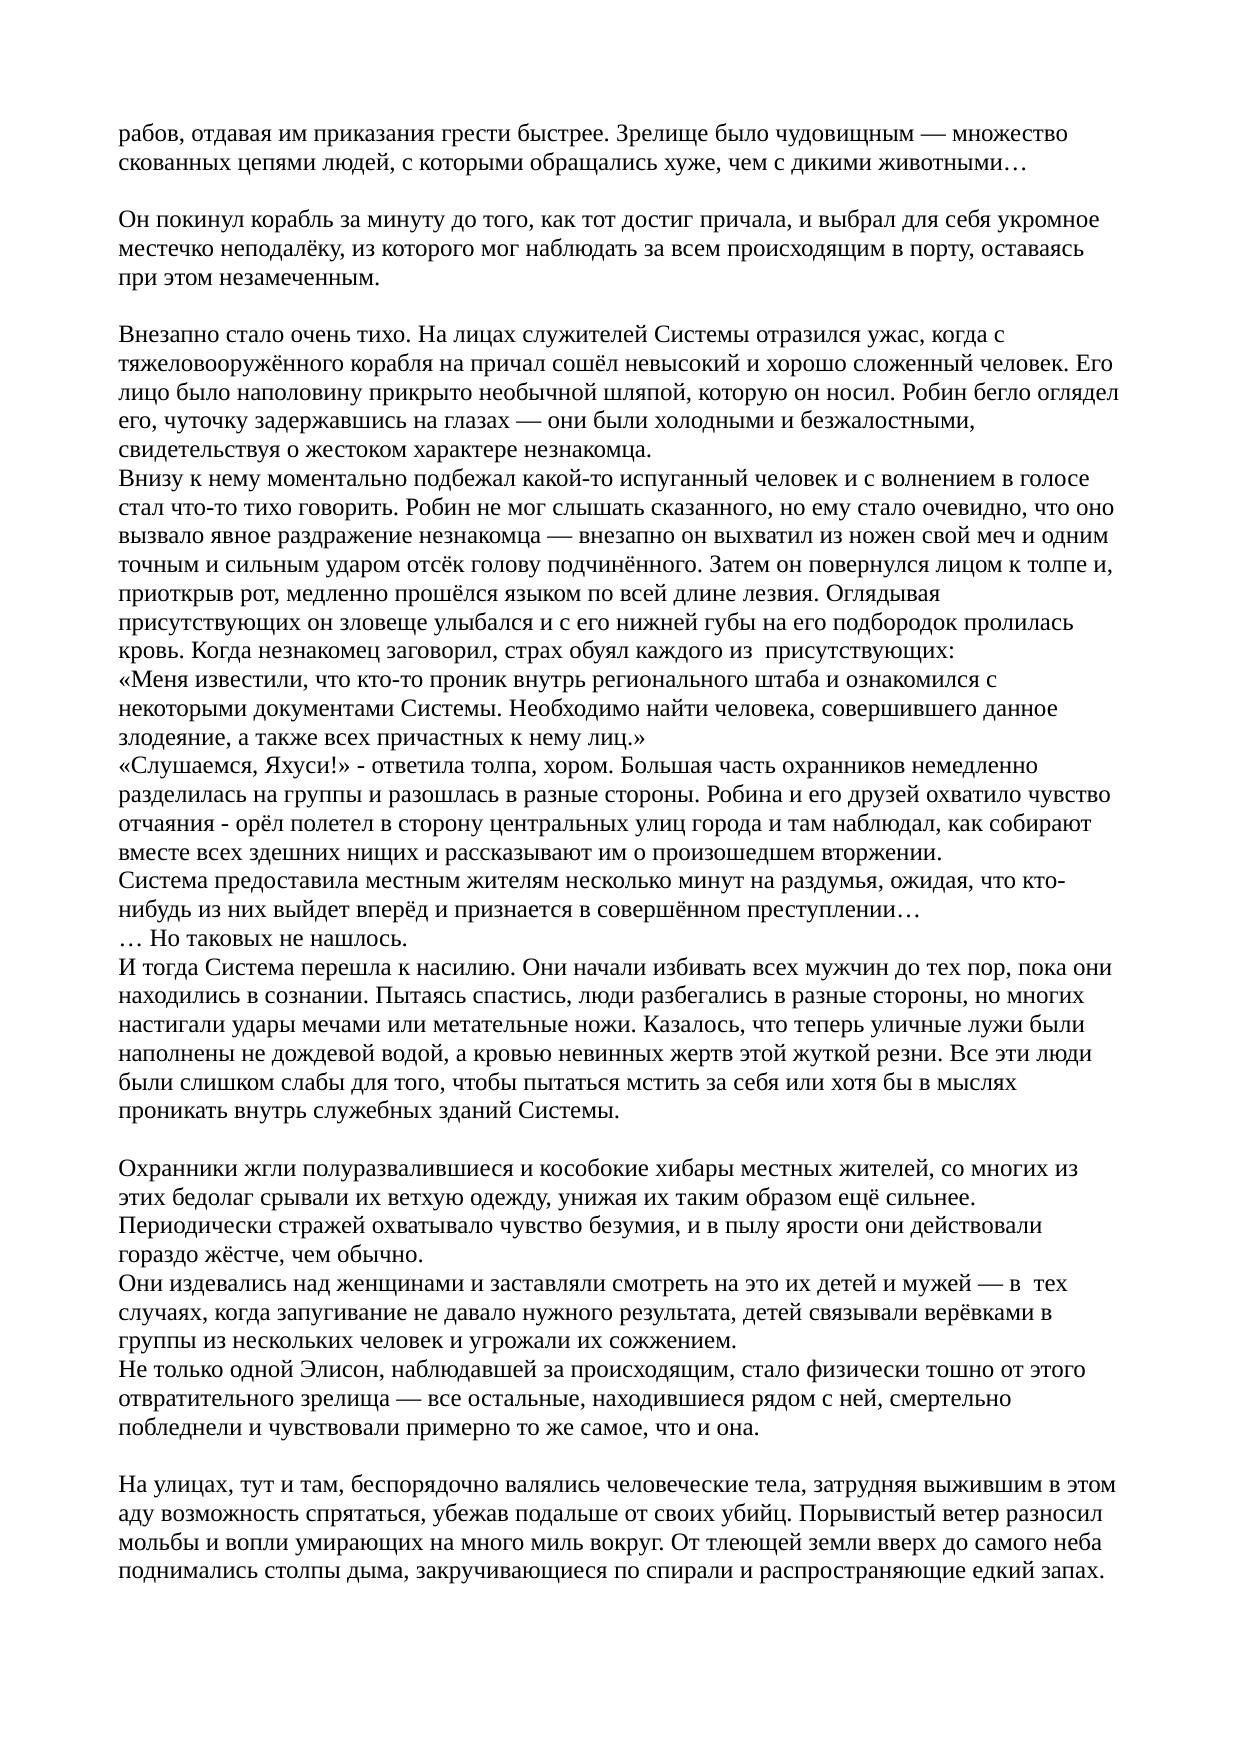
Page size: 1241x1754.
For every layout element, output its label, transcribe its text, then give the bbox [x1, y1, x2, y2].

text рабов, отдавая им приказания грести быстрее. Зрелище было чудовищным — множество скованных цепями людей, с которыми обращались хуже, чем с дикими животными… [118, 118, 1122, 176]
text «Слушаемся, Яхуси!» - ответила толпа, хором. Большая часть охранников немедленно разделилась на группы и разошлась в разные стороны. Робина и его друзей охватило чувство отчаяния - орёл полетел в сторону центральных улиц города и там наблюдал, как собирают вместе всех здешних нищих и рассказывают им о произошедшем вторжении. [118, 751, 1122, 866]
text На улицах, тут и там, беспорядочно валялись человеческие тела, затрудняя выжившим в этом аду возможность спрятаться, убежав подальше от своих убийц. Порывистый ветер разносил мольбы и вопли умирающих на много миль вокруг. От тлеющей земли вверх до самого неба поднимались столпы дыма, закручивающиеся по спирали и распространяющие едкий запах. [118, 1469, 1122, 1584]
text Внезапно стало очень тихо. На лицах служителей Системы отразился ужас, когда с тяжеловооружённого корабля на причал сошёл невысокий и хорошо сложенный человек. Его лицо было наполовину прикрыто необычной шляпой, которую он носил. Робин бегло оглядел его, чуточку задержавшись на глазах — они были холодными и безжалостными, свидетельствуя о жестоком характере незнакомца. [118, 319, 1122, 463]
text Система предоставила местным жителям несколько минут на раздумья, ожидая, что кто-нибудь из них выйдет вперёд и признается в совершённом преступлении… [118, 866, 1122, 923]
text И тогда Система перешла к насилию. Они начали избивать всех мужчин до тех пор, пока они находились в сознании. Пытаясь спастись, люди разбегались в разные стороны, но многих настигали удары мечами или метательные ножи. Казалось, что теперь уличные лужи были наполнены не дождевой водой, а кровью невинных жертв этой жуткой резни. Все эти люди были слишком слабы для того, чтобы пытаться мстить за себя или хотя бы в мыслях проникать внутрь служебных зданий Системы. [118, 952, 1122, 1124]
text Охранники жгли полуразвалившиеся и кособокие хибары местных жителей, со многих из этих бедолаг срывали их ветхую одежду, унижая их таким образом ещё сильнее. Периодически стражей охватывало чувство безумия, и в пылу ярости они действовали гораздо жёстче, чем обычно. [118, 1153, 1122, 1268]
text Внизу к нему моментально подбежал какой-то испуганный человек и с волнением в голосе стал что-то тихо говорить. Робин не мог слышать сказанного, но ему стало очевидно, что оно вызвало явное раздражение незнакомца — внезапно он выхватил из ножен свой меч и одним точным и сильным ударом отсёк голову подчинённого. Затем он повернулся лицом к толпе и, приоткрыв рот, медленно прошёлся языком по всей длине лезвия. Оглядывая присутствующих он зловеще улыбался и с его нижней губы на его подбородок пролилась кровь. Когда незнакомец заговорил, страх обуял каждого из присутствующих: [118, 463, 1122, 664]
text … Но таковых не нашлось. [118, 923, 1122, 952]
text Он покинул корабль за минуту до того, как тот достиг причала, и выбрал для себя укромное местечко неподалёку, из которого мог наблюдать за всем происходящим в порту, оставаясь при этом незамеченным. [118, 204, 1122, 291]
text Не только одной Элисон, наблюдавшей за происходящим, стало физически тошно от этого отвратительного зрелища — все остальные, находившиеся рядом с ней, смертельно побледнели и чувствовали примерно то же самое, что и она. [118, 1354, 1122, 1441]
text «Меня известили, что кто-то проник внутрь регионального штаба и ознакомился с некоторыми документами Системы. Необходимо найти человека, совершившего данное злодеяние, а также всех причастных к нему лиц.» [118, 664, 1122, 751]
text Они издевались над женщинами и заставляли смотреть на это их детей и мужей — в тех случаях, когда запугивание не давало нужного результата, детей связывали верёвками в группы из нескольких человек и угрожали их сожжением. [118, 1268, 1122, 1354]
